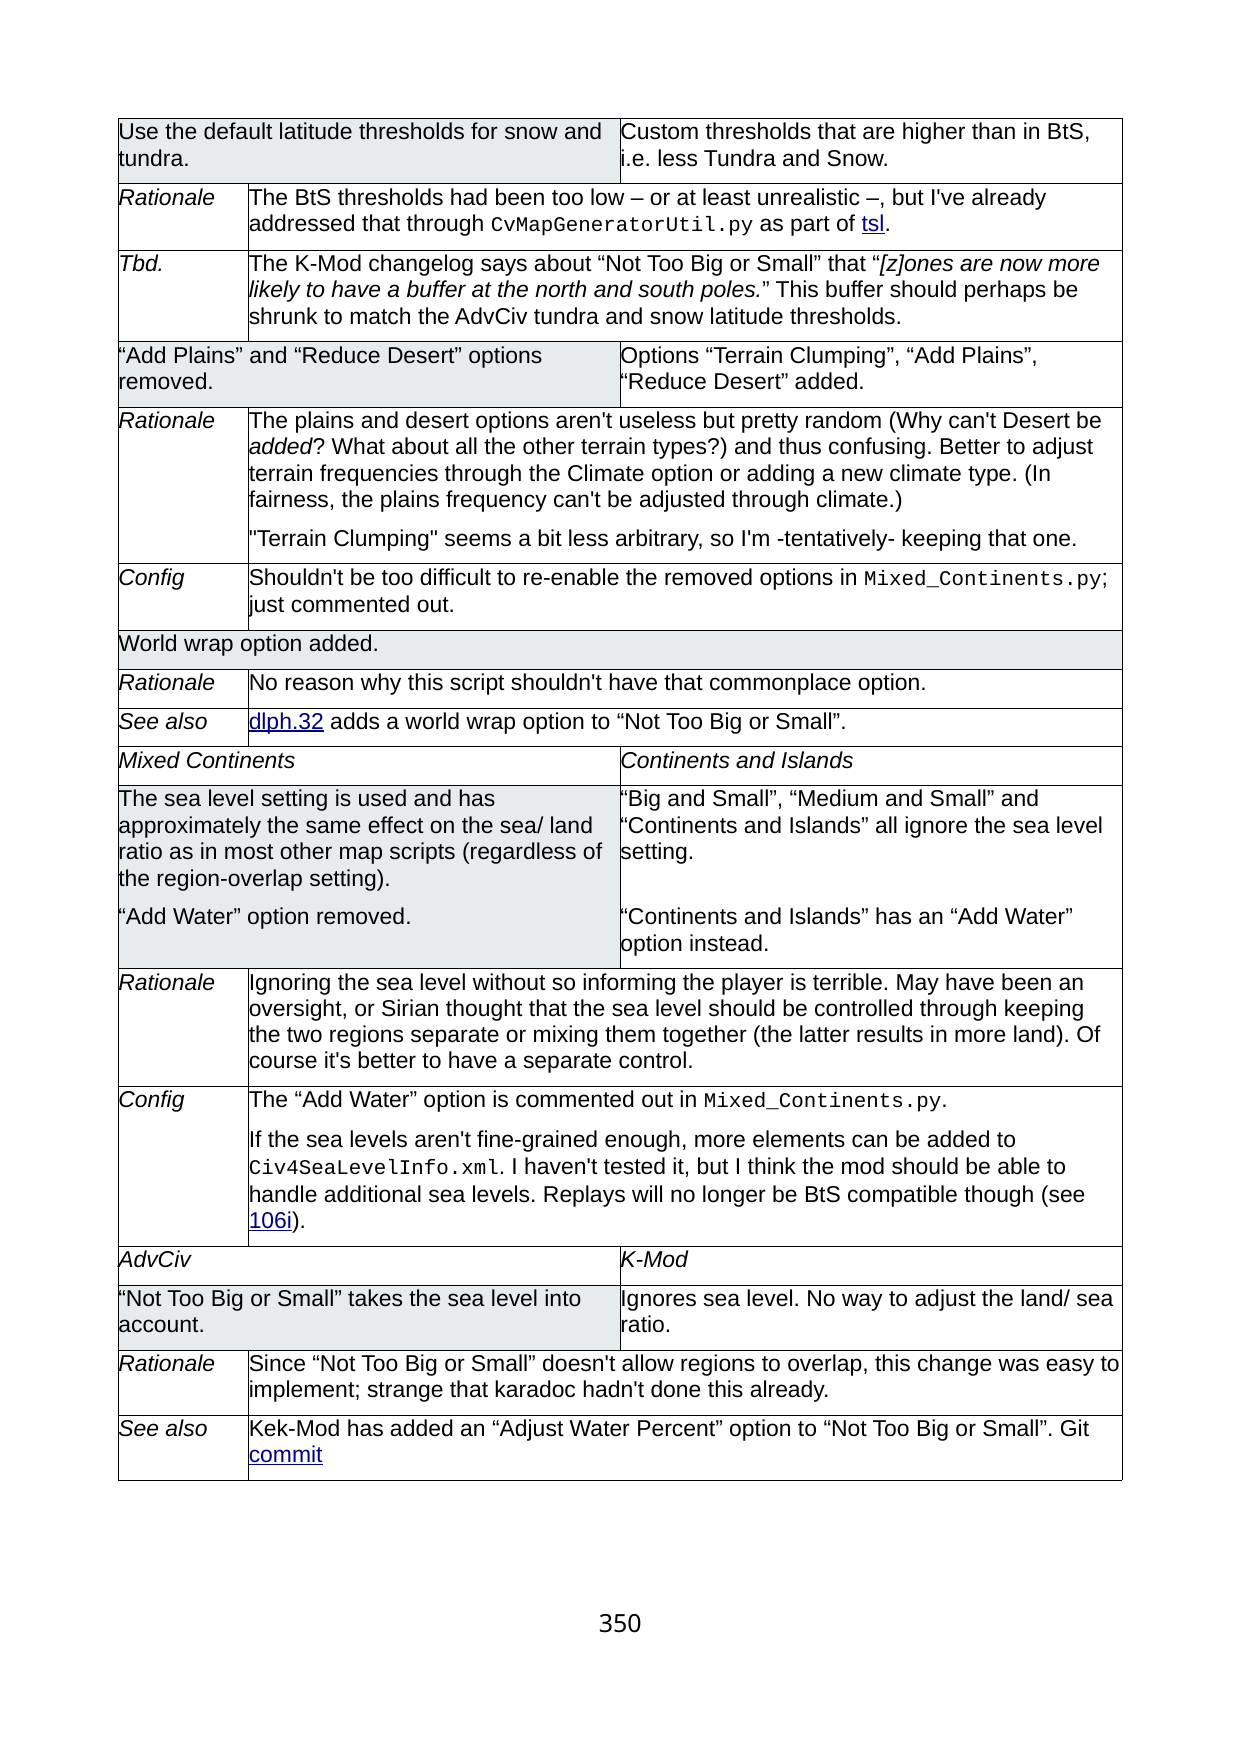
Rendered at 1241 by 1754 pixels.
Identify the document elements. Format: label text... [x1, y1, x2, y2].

table_cell Use the default latitude thresholds for snow and tundra. [119, 119, 620, 183]
table_cell The “Add Water” option is commented out in Mixed_Continents.py. If the sea levels aren't fine-grained enough, more elements can be added to Civ4SeaLevelInfo.xml. I haven't tested it, but I think the mod should be able to handle additional sea levels. Replays will no longer be BtS compatible though (see 106i). [249, 1087, 1122, 1246]
table_cell See also [119, 1416, 248, 1480]
table_cell Ignoring the sea level without so informing the player is terrible. May have been an oversight, or Sirian thought that the sea level should be controlled through keeping the two regions separate or mixing them together (the latter results in more land). Of course it's better to have a separate control. [249, 969, 1122, 1086]
table_cell The K-Mod changelog says about “Not Too Big or Small” that “[z]ones are now more likely to have a buffer at the north and south poles.” This buffer should perhaps be shrunk to match the AdvCiv tundra and snow latitude thresholds. [249, 251, 1122, 341]
table_cell Rationale [119, 670, 248, 708]
table_cell Options “Terrain Clumping”, “Add Plains”, “Reduce Desert” added. [621, 342, 1122, 407]
table_cell Continents and Islands [621, 747, 1122, 785]
table_cell dlph.32 adds a world wrap option to “Not Too Big or Small”. [249, 709, 1122, 746]
table_cell “Not Too Big or Small” takes the sea level into account. [119, 1286, 620, 1350]
table_cell No reason why this script shouldn't have that commonplace option. [249, 670, 1122, 708]
table_cell The plains and desert options aren't useless but pretty random (Why can't Desert be added? What about all the other terrain types?) and thus confusing. Better to adjust terrain frequencies through the Climate option or adding a new climate type. (In fairness, the plains frequency can't be adjusted through climate.) "Terrain Clumping" seems a bit less arbitrary, so I'm -tentatively- keeping that one. [249, 408, 1122, 563]
table_cell Custom thresholds that are higher than in BtS, i.e. less Tundra and Snow. [621, 119, 1122, 183]
table_cell AdvCiv [119, 1247, 620, 1284]
table_cell Rationale [119, 184, 248, 250]
table_cell K-Mod [621, 1247, 1122, 1284]
table_cell Ignores sea level. No way to adjust the land/ sea ratio. [621, 1286, 1122, 1350]
table_cell Rationale [119, 969, 248, 1086]
table_cell Rationale [119, 1351, 248, 1415]
table_cell Shouldn't be too difficult to re-enable the removed options in Mixed_Continents.py; just commented out. [249, 564, 1122, 630]
table_cell See also [119, 709, 248, 746]
table_cell Tbd. [119, 251, 248, 341]
table_cell The sea level setting is used and has approximately the same effect on the sea/ land ratio as in most other map scripts (regardless of the region-overlap setting). “Add Water” option removed. [119, 786, 620, 968]
table_cell The BtS thresholds had been too low – or at least unrealistic –, but I've already addressed that through CvMapGeneratorUtil.py as part of tsl. [249, 184, 1122, 250]
table_cell Config [119, 564, 248, 630]
table_cell Rationale [119, 408, 248, 563]
table_cell Since “Not Too Big or Small” doesn't allow regions to overlap, this change was easy to implement; strange that karadoc hadn't done this already. [249, 1351, 1122, 1415]
table_cell “Add Plains” and “Reduce Desert” options removed. [119, 342, 620, 407]
table_cell Config [119, 1087, 248, 1246]
table_cell Mixed Continents [119, 747, 620, 785]
table_cell World wrap option added. [119, 631, 1122, 669]
table_cell Kek-Mod has added an “Adjust Water Percent” option to “Not Too Big or Small”. Git commit [249, 1416, 1122, 1480]
table_cell “Big and Small”, “Medium and Small” and “Continents and Islands” all ignore the sea level setting. “Continents and Islands” has an “Add Water” option instead. [621, 786, 1122, 968]
